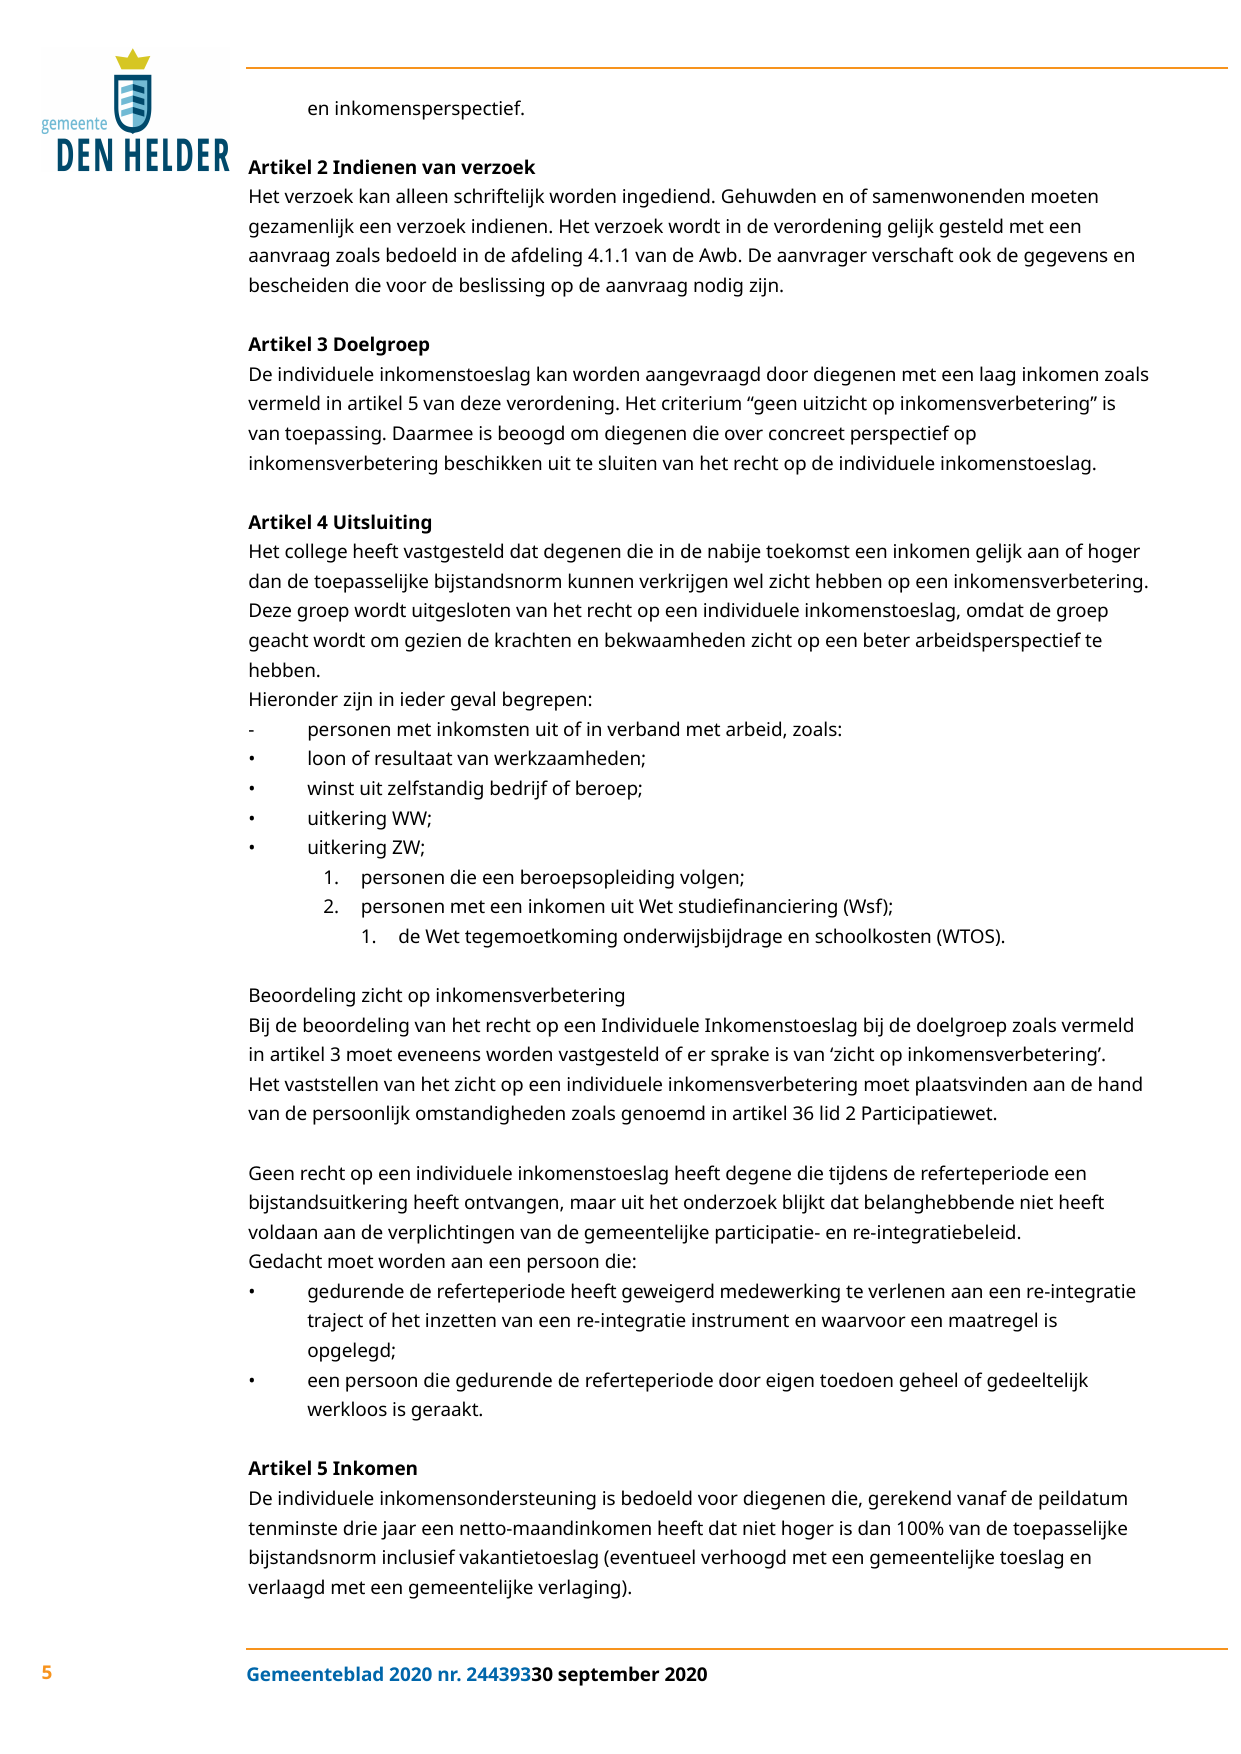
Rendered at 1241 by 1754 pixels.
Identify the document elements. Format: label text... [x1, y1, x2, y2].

list uitkering WW; [248, 805, 1152, 831]
text Artikel 2 Indienen van verzoek [248, 154, 1152, 180]
text Het vaststellen van het zicht op een individuele inkomensverbetering moet plaatsvinden aan de hand van de persoonlijk omstandigheden zoals genoemd in artikel 36 lid 2 Participatiewet. [248, 1071, 1152, 1126]
list loon of resultaat van werkzaamheden; [248, 746, 1152, 771]
list personen met een inkomen uit Wet studiefinanciering (Wsf); [323, 893, 1152, 919]
text Het college heeft vastgesteld dat degenen die in de nabije toekomst een inkomen gelijk aan of hoger dan de toepasselijke bijstandsnorm kunnen verkrijgen wel zicht hebben op een inkomensverbetering. Deze groep wordt uitgesloten van het recht op een individuele inkomenstoeslag, omdat de groep geacht wordt om gezien de krachten en bekwaamheden zicht op een beter arbeidsperspectief te hebben. [248, 538, 1152, 683]
picture [100, 154, 106, 172]
picture [220, 160, 224, 172]
list en inkomensperspectief. [248, 95, 1152, 121]
list personen die een beroepsopleiding volgen; [323, 864, 1152, 890]
text Artikel 4 Uitsluiting [248, 509, 1152, 535]
text Geen recht op een individuele inkomenstoeslag heeft degene die tijdens de referteperiode een bijstandsuitkering heeft ontvangen, maar uit het onderzoek blijkt dat belanghebbende niet heeft voldaan aan de verplichtingen van de gemeentelijke participatie- en re-integratiebeleid. [248, 1160, 1152, 1245]
list gedurende de referteperiode heeft geweigerd medewerking te verlenen aan een re-integratie traject of het inzetten van een re-integratie instrument en waarvoor een maatregel is opgelegd; [248, 1278, 1152, 1363]
text Artikel 5 Inkomen [248, 1456, 1152, 1481]
list personen met inkomsten uit of in verband met arbeid, zoals: [248, 716, 1152, 742]
text Artikel 3 Doelgroep [248, 331, 1152, 357]
picture [63, 144, 68, 165]
picture [41, 47, 231, 172]
list winst uit zelfstandig bedrijf of beroep; [248, 775, 1152, 801]
picture [130, 157, 135, 172]
list een persoon die gedurende de referteperiode door eigen toedoen geheel of gedeeltelijk werkloos is geraakt. [248, 1367, 1152, 1422]
text Beoordeling zicht op inkomensverbetering [248, 982, 1152, 1008]
list uitkering ZW; [248, 834, 1152, 860]
text Gedacht moet worden aan een persoon die: [248, 1248, 1152, 1274]
list de Wet tegemoetkoming onderwijsbijdrage en schoolkosten (WTOS). [361, 923, 1152, 949]
picture [182, 144, 187, 165]
text De individuele inkomenstoeslag kan worden aangevraagd door diegenen met een laag inkomen zoals vermeld in artikel 5 van deze verordening. Het criterium “geen uitzicht op inkomensverbetering” is van toepassing. Daarmee is beoogd om diegenen die over concreet perspectief op inkomensverbetering beschikken uit te sluiten van het recht op de individuele inkomenstoeslag. [248, 361, 1152, 476]
text Hieronder zijn in ieder geval begrepen: [248, 686, 1152, 712]
text De individuele inkomensondersteuning is bedoeld voor diegenen die, gerekend vanaf de peildatum tenminste drie jaar een netto-maandinkomen heeft dat niet hoger is dan 100% van de toepasselijke bijstandsnorm inclusief vakantietoeslag (eventueel verhoogd met een gemeentelijke toeslag en verlaagd met een gemeentelijke verlaging). [248, 1485, 1152, 1600]
text Bij de beoordeling van het recht op een Individuele Inkomenstoeslag bij de doelgroep zoals vermeld in artikel 3 moet eveneens worden vastgesteld of er sprake is van ‘zicht op inkomensverbetering’. [248, 1012, 1152, 1067]
text Het verzoek kan alleen schriftelijk worden ingediend. Gehuwden en of samenwonenden moeten gezamenlijk een verzoek indienen. Het verzoek wordt in de verordening gelijk gesteld met een aanvraag zoals bedoeld in de afdeling 4.1.1 van de Awb. De aanvrager verschaft ook de gegevens en bescheiden die voor de beslissing op de aanvraag nodig zijn. [248, 183, 1152, 298]
